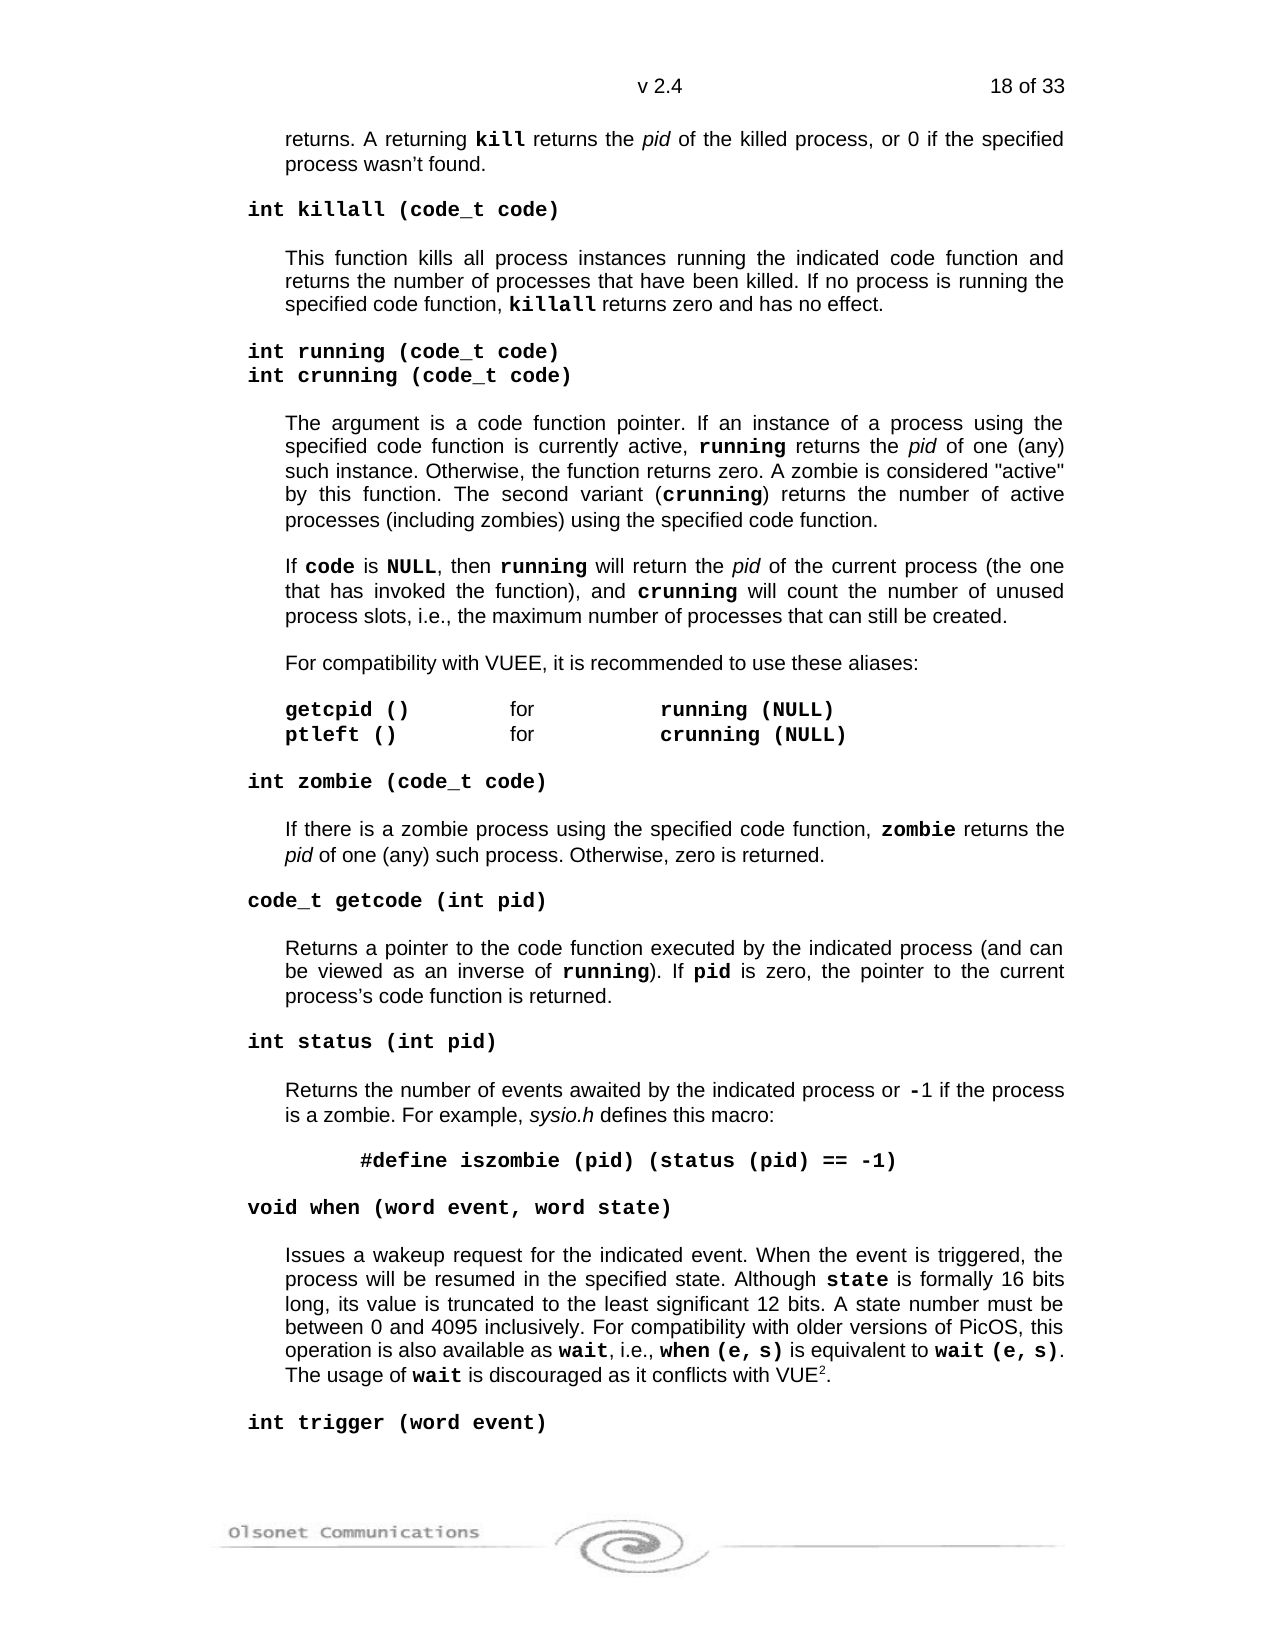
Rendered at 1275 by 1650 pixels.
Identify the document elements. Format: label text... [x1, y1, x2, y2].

text int zombie (code_t code) [247, 771, 1065, 795]
text void when (word event, word state) [247, 1197, 1065, 1221]
text getcpid () for running (NULL) [285, 698, 1065, 723]
text This function kills all process instances running the indicated code function and returns the number of processes that have been killed. If no process is running the specified code function, killall returns zero and has no effect. [285, 246, 1065, 318]
text int running (code_t code) [247, 341, 1065, 364]
text returns. A returning kill returns the pid of the killed process, or 0 if the specified process wasn’t found. [285, 128, 1065, 176]
text If code is NULL, then running will return the pid of the current process (the one that has invoked the function), and crunning will count the number of unused process slots, i.e., the maximum number of processes that can still be created. [285, 554, 1065, 628]
text For compatibility with VUEE, it is recommended to use these aliases: [285, 651, 1065, 674]
text Returns the number of events awaited by the indicated process or -1 if the process is a zombie. For example, sysio.h defines this macro: [285, 1078, 1065, 1126]
text ptleft () for crunning (NULL) [285, 723, 1065, 748]
text Issues a wakeup request for the indicated event. When the event is triggered, the process will be resumed in the specified state. Although state is formally 16 bits long, its value is truncated to the least significant 12 bits. A state number must be between 0 and 4095 inclusively. For compatibility with older versions of PicOS, this operation is also available as wait, i.e., when (e, s) is equivalent to wait (e, s). The usage of wait is discouraged as it conflicts with VUE2. [285, 1244, 1065, 1389]
text code_t getcode (int pid) [247, 889, 1065, 913]
text int killall (code_t code) [247, 199, 1065, 223]
text #define iszombie (pid) (status (pid) == -1) [285, 1150, 1065, 1173]
text int crunning (code_t code) [247, 364, 1065, 388]
text int status (int pid) [247, 1031, 1065, 1055]
text If there is a zombie process using the specified code function, zombie returns the pid of one (any) such process. Otherwise, zero is returned. [285, 818, 1065, 866]
text int trigger (word event) [247, 1412, 1065, 1436]
text Returns a pointer to the code function executed by the indicated process (and can be viewed as an inverse of running). If pid is zero, the pointer to the current process’s code function is returned. [285, 936, 1065, 1008]
text The argument is a code function pointer. If an instance of a process using the specified code function is currently active, running returns the pid of one (any) such instance. Otherwise, the function returns zero. A zombie is considered "active" by this function. The second variant (crunning) returns the number of active processes (including zombies) using the specified code function. [285, 411, 1065, 531]
picture [210, 1504, 1065, 1596]
